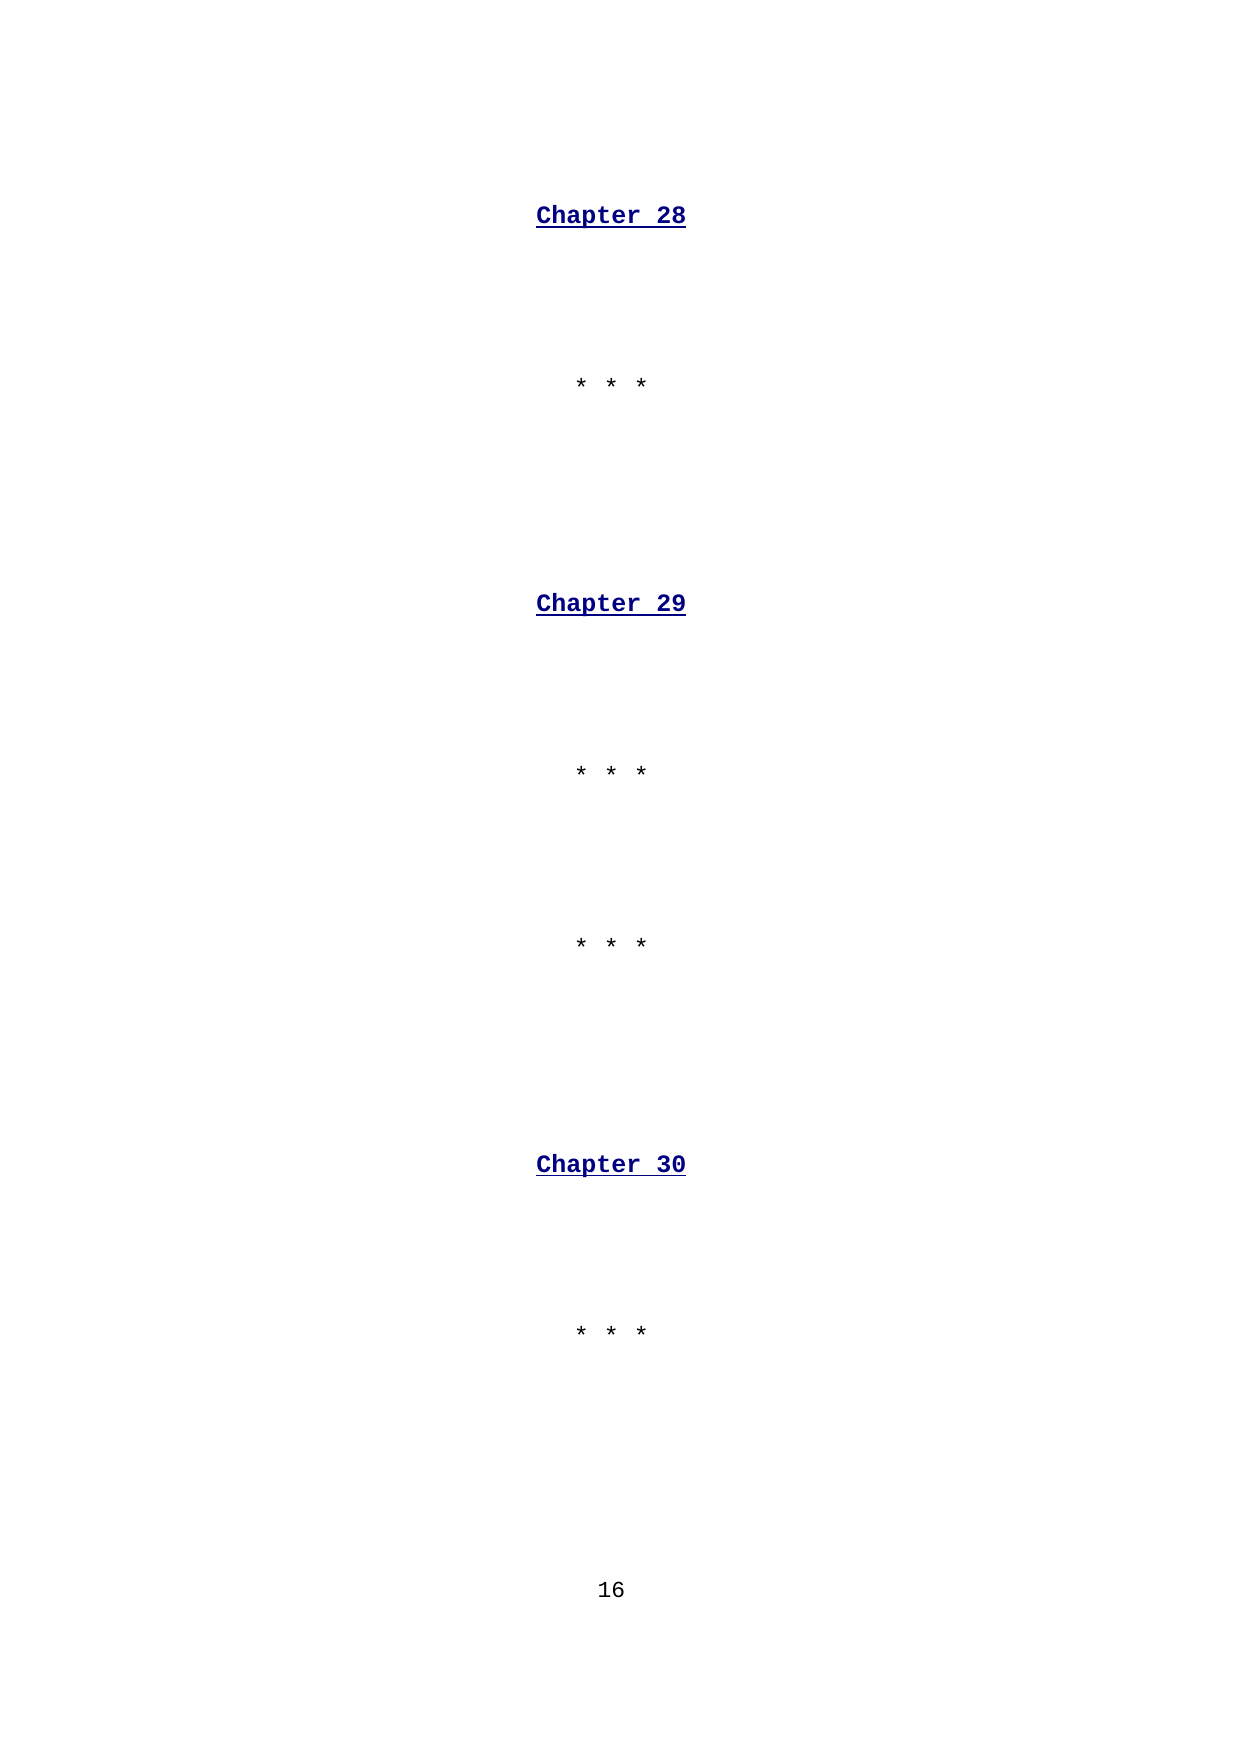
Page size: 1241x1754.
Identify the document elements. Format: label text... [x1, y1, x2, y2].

subtitle * * * [159, 749, 1063, 793]
subtitle * * * [159, 361, 1063, 404]
subtitle * * * [159, 922, 1063, 965]
subtitle Chapter 28 [159, 189, 1063, 232]
subtitle Chapter 29 [159, 577, 1063, 620]
subtitle Chapter 30 [159, 1138, 1063, 1181]
subtitle * * * [159, 1310, 1063, 1353]
